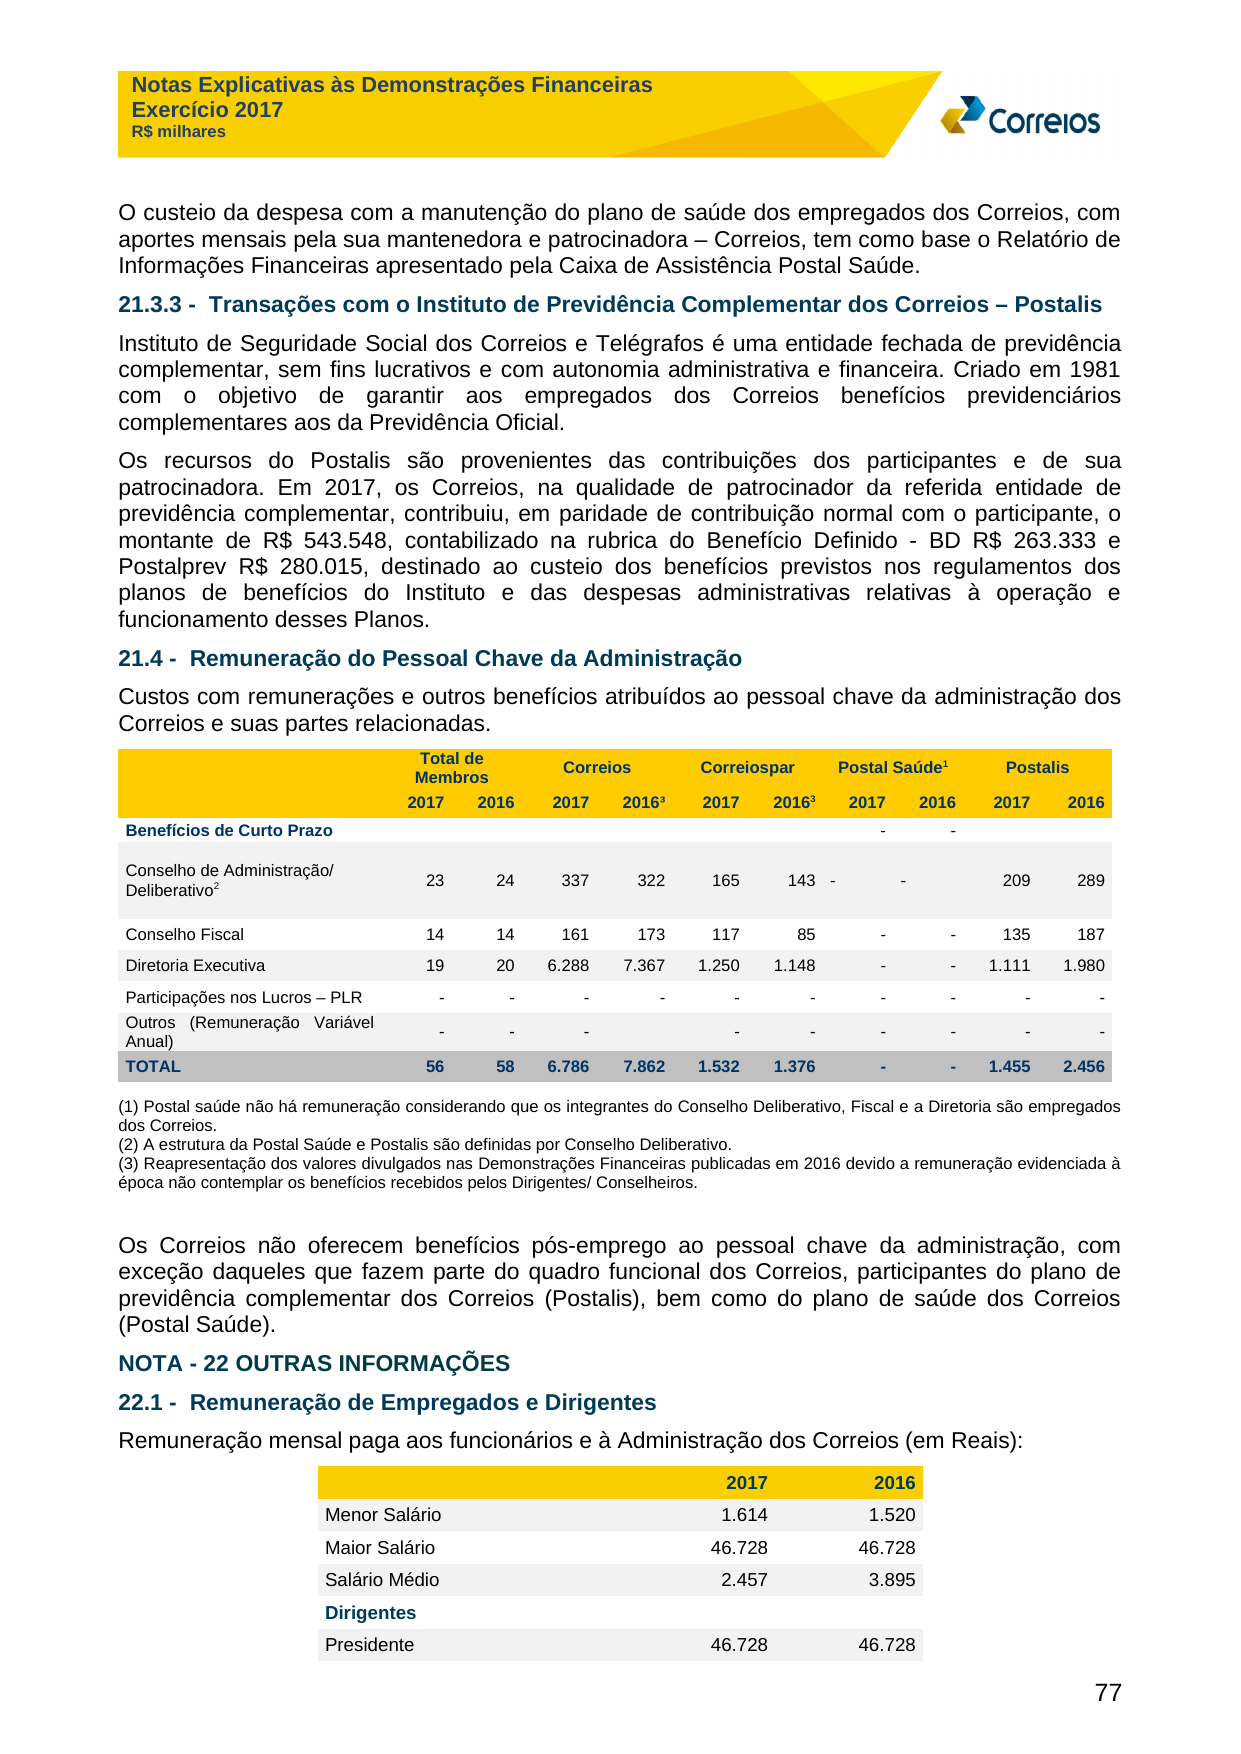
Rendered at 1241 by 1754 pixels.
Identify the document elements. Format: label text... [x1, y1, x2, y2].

table_cell 7.367 [596, 950, 672, 981]
table_cell 1.980 [1038, 950, 1112, 981]
table_cell - [893, 950, 963, 981]
table_cell Conselho Fiscal [118, 919, 381, 950]
table_cell - [452, 981, 522, 1013]
table_header Postal Saúde1 [823, 749, 963, 787]
table_cell 46.728 [775, 1629, 923, 1661]
table_cell - [522, 981, 596, 1013]
subtitle Transações com o Instituto de Previdência Complementar dos Correios – Postalis [118, 291, 1122, 317]
table_cell - [823, 950, 893, 981]
table_header Correiospar [672, 749, 823, 787]
table_cell [452, 818, 522, 842]
table_cell [627, 1596, 775, 1629]
table_cell 14 [381, 919, 452, 950]
subtitle Remuneração do Pessoal Chave da Administração [118, 644, 1122, 671]
table_cell 19 [381, 950, 452, 981]
table_cell [963, 818, 1038, 842]
table_cell Participações nos Lucros – PLR [118, 981, 381, 1013]
table_cell - [893, 842, 963, 919]
table_cell 3.895 [775, 1564, 923, 1596]
table_header 2016 [775, 1466, 923, 1499]
table_cell 20 [452, 950, 522, 981]
table_cell Diretoria Executiva [118, 950, 381, 981]
table_cell TOTAL [118, 1051, 381, 1082]
table_cell 117 [672, 919, 747, 950]
subtitle OUTRAS INFORMAÇÕES [118, 1350, 1122, 1376]
table_cell [596, 818, 672, 842]
table_cell 2017 [823, 787, 893, 818]
table_cell 14 [452, 919, 522, 950]
table_cell 1.250 [672, 950, 747, 981]
table_cell 1.532 [672, 1051, 747, 1082]
table_cell 337 [522, 842, 596, 919]
table_cell - [823, 818, 893, 842]
table_cell 135 [963, 919, 1038, 950]
table_cell 2017 [522, 787, 596, 818]
table_cell - [747, 981, 823, 1013]
table_cell 56 [381, 1051, 452, 1082]
table_cell - [893, 919, 963, 950]
table_cell - [381, 981, 452, 1013]
table_cell [118, 787, 381, 818]
table_cell Salário Médio [318, 1564, 627, 1596]
table_cell 1.111 [963, 950, 1038, 981]
table_cell 1.148 [747, 950, 823, 981]
table_cell 2017 [672, 787, 747, 818]
text Os Correios não oferecem benefícios pós-emprego ao pessoal chave da administração, com exceção daqueles que fazem parte do quadro funcional dos Correios, participantes do plano de previdência complementar dos Correios (Postalis), bem como do plano de saúde dos Correios (Postal Saúde). [118, 1232, 1122, 1337]
table_cell [596, 1013, 672, 1051]
text (3) Reapresentação dos valores divulgados nas Demonstrações Financeiras publicadas em 2016 devido a remuneração evidenciada à época não contemplar os benefícios recebidos pelos Dirigentes/ Conselheiros. [118, 1154, 1122, 1192]
table_cell 289 [1038, 842, 1112, 919]
text (1) Postal saúde não há remuneração considerando que os integrantes do Conselho Deliberativo, Fiscal e a Diretoria são empregados dos Correios. [118, 1097, 1122, 1135]
table_cell Dirigentes [318, 1596, 627, 1629]
table_cell - [823, 1013, 893, 1051]
text Instituto de Seguridade Social dos Correios e Telégrafos é uma entidade fechada de previdência complementar, sem fins lucrativos e com autonomia administrativa e financeira. Criado em 1981 com o objetivo de garantir aos empregados dos Correios benefícios previdenciários complementares aos da Previdência Oficial. [118, 329, 1122, 435]
table_cell 2016 [452, 787, 522, 818]
table_cell 209 [963, 842, 1038, 919]
table_cell - [893, 1051, 963, 1082]
table_header 2017 [627, 1466, 775, 1499]
text O custeio da despesa com a manutenção do plano de saúde dos empregados dos Correios, com aportes mensais pela sua mantenedora e patrocinadora – Correios, tem como base o Relatório de Informações Financeiras apresentado pela Caixa de Assistência Postal Saúde. [118, 199, 1122, 278]
table_cell [381, 818, 452, 842]
table_cell - [672, 1013, 747, 1051]
table_cell Menor Salário [318, 1499, 627, 1531]
table_cell 2017 [963, 787, 1038, 818]
table_cell 46.728 [627, 1531, 775, 1564]
table_cell - [963, 981, 1038, 1013]
table_cell 7.862 [596, 1051, 672, 1082]
table_cell 173 [596, 919, 672, 950]
table_header Total de Membros [381, 749, 522, 787]
table_cell 2.456 [1038, 1051, 1112, 1082]
table_cell Benefícios de Curto Prazo [118, 818, 381, 842]
table_cell - [823, 1051, 893, 1082]
table_cell 85 [747, 919, 823, 950]
table_cell [1038, 818, 1112, 842]
table_cell 20163 [747, 787, 823, 818]
table_cell - [893, 1013, 963, 1051]
table_cell - [1038, 981, 1112, 1013]
table_cell - [452, 1013, 522, 1051]
text Os recursos do Postalis são provenientes das contribuições dos participantes e de sua patrocinadora. Em 2017, os Correios, na qualidade de patrocinador da referida entidade de previdência complementar, contribuiu, em paridade de contribuição normal com o participante, o montante de R$ 543.548, contabilizado na rubrica do Benefício Definido - BD R$ 263.333 e Postalprev R$ 280.015, destinado ao custeio dos benefícios previstos nos regulamentos dos planos de benefícios do Instituto e das despesas administrativas relativas à operação e funcionamento desses Planos. [118, 447, 1122, 632]
table_cell 161 [522, 919, 596, 950]
table_cell Presidente [318, 1629, 627, 1661]
subtitle Remuneração de Empregados e Dirigentes [118, 1388, 1122, 1415]
table_cell - [893, 818, 963, 842]
table_cell 46.728 [627, 1629, 775, 1661]
table_cell - [823, 919, 893, 950]
table_cell [747, 818, 823, 842]
table_cell 322 [596, 842, 672, 919]
text Remuneração mensal paga aos funcionários e à Administração dos Correios (em Reais): [118, 1427, 1122, 1454]
table_cell 6.786 [522, 1051, 596, 1082]
picture [118, 71, 1123, 158]
table_cell 1.455 [963, 1051, 1038, 1082]
table_cell - [381, 1013, 452, 1051]
table_cell 6.288 [522, 950, 596, 981]
table_cell 46.728 [775, 1531, 923, 1564]
table_cell 187 [1038, 919, 1112, 950]
table_cell - [1038, 1013, 1112, 1051]
table_cell 23 [381, 842, 452, 919]
table_header Postalis [963, 749, 1112, 787]
table_cell [522, 818, 596, 842]
table_cell - [672, 981, 747, 1013]
table_cell [775, 1596, 923, 1629]
table_cell - [893, 981, 963, 1013]
text Custos com remunerações e outros benefícios atribuídos ao pessoal chave da administração dos Correios e suas partes relacionadas. [118, 683, 1122, 736]
table_cell - [823, 842, 893, 919]
table_cell 165 [672, 842, 747, 919]
text (2) A estrutura da Postal Saúde e Postalis são definidas por Conselho Deliberativo. [118, 1135, 1122, 1154]
table_cell Conselho de Administração/ Deliberativo2 [118, 842, 381, 919]
table_cell - [963, 1013, 1038, 1051]
table_cell 1.520 [775, 1499, 923, 1531]
table_cell 2016 [1038, 787, 1112, 818]
table_cell 2016 [893, 787, 963, 818]
table_header [118, 749, 381, 787]
table_cell - [522, 1013, 596, 1051]
table_header Correios [522, 749, 672, 787]
table_cell 143 [747, 842, 823, 919]
table_cell 1.614 [627, 1499, 775, 1531]
table_cell Outros (Remuneração Variável Anual) [118, 1013, 381, 1051]
table_cell - [596, 981, 672, 1013]
table_cell 2016³ [596, 787, 672, 818]
table_cell [672, 818, 747, 842]
table_cell 24 [452, 842, 522, 919]
table_cell - [823, 981, 893, 1013]
table_cell 58 [452, 1051, 522, 1082]
table_cell 1.376 [747, 1051, 823, 1082]
table_cell Maior Salário [318, 1531, 627, 1564]
table_header [318, 1466, 627, 1499]
table_cell 2017 [381, 787, 452, 818]
table_cell 2.457 [627, 1564, 775, 1596]
table_cell - [747, 1013, 823, 1051]
